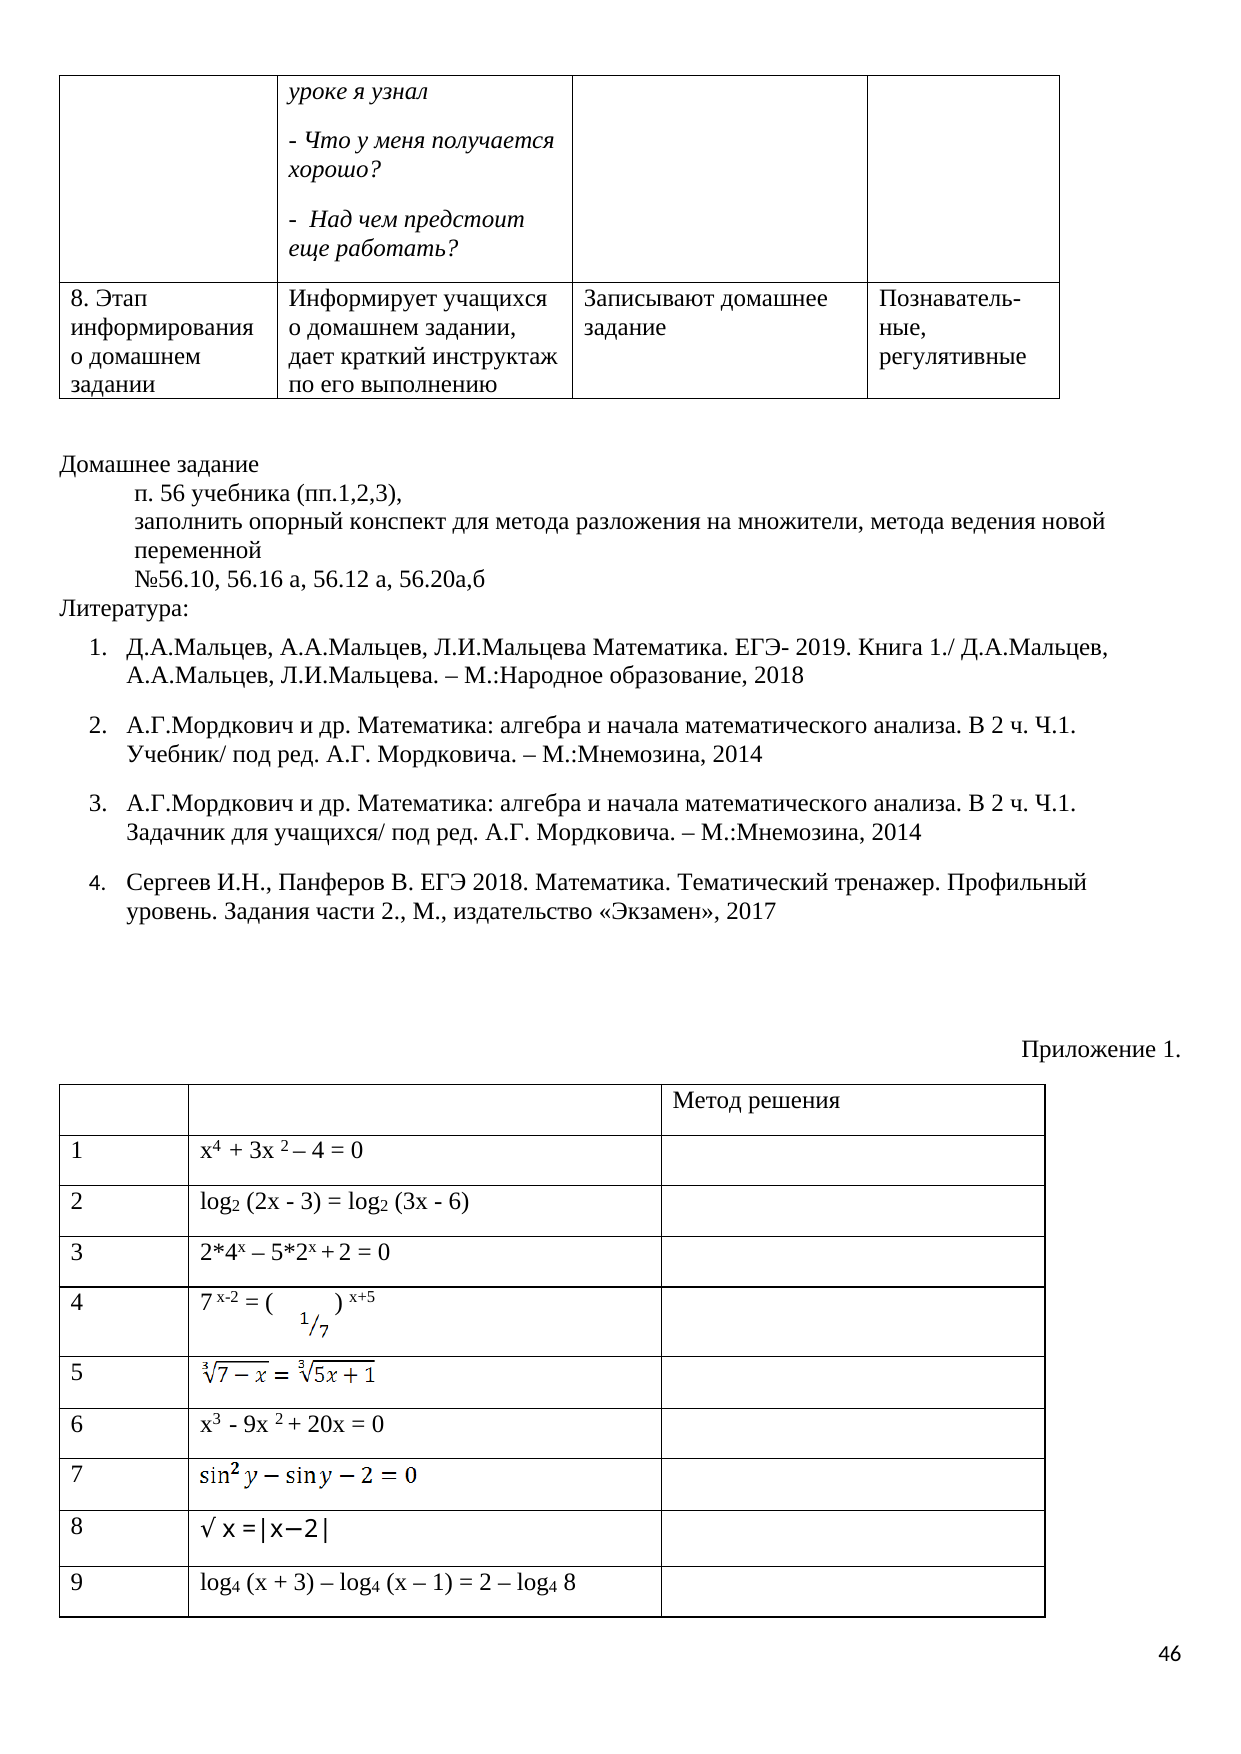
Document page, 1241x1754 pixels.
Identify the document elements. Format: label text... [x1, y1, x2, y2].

text Приложение 1. [134, 1034, 1181, 1063]
table_cell 3 [60, 1237, 188, 1286]
table_cell 2 [60, 1186, 188, 1236]
table_cell 4 [60, 1288, 188, 1356]
table_cell уроке я узнал - Что у меня получается хорошо? - Над чем предстоит еще работать? [278, 76, 572, 282]
text заполнить опорный конспект для метода разложения на множители, метода ведения новой переменной [134, 506, 1181, 564]
table_header [189, 1085, 661, 1134]
text №56.10, 56.16 а, 56.12 а, 56.20а,б [134, 564, 1181, 593]
text Литература: [59, 593, 1181, 621]
table_cell 7 [60, 1459, 188, 1510]
table_cell [662, 1511, 1044, 1566]
table_cell [189, 1357, 661, 1408]
list Д.А.Мальцев, А.А.Мальцев, Л.И.Мальцева Математика. ЕГЭ- 2019. Книга 1./ Д.А.Мальцев, А.А.Мальцев, Л.И.Мальцева. – М.:Народное образование, 2018 [89, 632, 1181, 689]
table_cell [868, 76, 1059, 282]
table_cell [662, 1237, 1044, 1286]
table_cell [662, 1567, 1044, 1616]
list Сергеев И.Н., Панферов В. ЕГЭ 2018. Математика. Тематический тренажер. Профильный уровень. Задания части 2., М., издательство «Экзамен», 2017 [89, 867, 1181, 925]
table_cell Познаватель-ные, регулятивные [868, 283, 1059, 398]
table_cell [662, 1186, 1044, 1236]
table_cell 9 [60, 1567, 188, 1616]
table_cell √ x =|x−2| [189, 1511, 661, 1566]
table_header Метод решения [662, 1085, 1044, 1134]
list А.Г.Мордкович и др. Математика: алгебра и начала математического анализа. В 2 ч. Ч.1. Задачник для учащихся/ под ред. А.Г. Мордковича. – М.:Мнемозина, 2014 [89, 788, 1181, 846]
table_cell log4 (x + 3) – log4 (x – 1) = 2 – log4 8 [189, 1567, 661, 1616]
table_cell [573, 76, 867, 282]
table_cell [662, 1409, 1044, 1458]
text п. 56 учебника (пп.1,2,3), [134, 478, 1181, 506]
table_cell [189, 1459, 661, 1510]
table_cell 5 [60, 1357, 188, 1408]
table_cell [662, 1357, 1044, 1408]
table_cell х3 - 9х 2 + 20х = 0 [189, 1409, 661, 1458]
table_cell 8 [60, 1511, 188, 1566]
table_cell 8. Этап информирования о домашнем задании [60, 283, 277, 398]
table_cell 1 [60, 1136, 188, 1185]
table_cell [662, 1288, 1044, 1356]
table_cell [662, 1459, 1044, 1510]
table_cell 6 [60, 1409, 188, 1458]
table_cell х4 + 3х 2 – 4 = 0 [189, 1136, 661, 1185]
table_header [60, 1085, 188, 1134]
table_cell Записывают домашнее задание [573, 283, 867, 398]
table_cell 2*4х – 5*2х + 2 = 0 [189, 1237, 661, 1286]
table_cell 7 х-2 = ( ) х+5 [189, 1288, 661, 1356]
list А.Г.Мордкович и др. Математика: алгебра и начала математического анализа. В 2 ч. Ч.1. Учебник/ под ред. А.Г. Мордковича. – М.:Мнемозина, 2014 [89, 710, 1181, 768]
text Домашнее задание [59, 449, 1181, 478]
table_cell Информирует учащихся о домашнем задании, дает краткий инструктаж по его выполнению [278, 283, 572, 398]
table_cell [662, 1136, 1044, 1185]
table_cell log2 (2x - 3) = log2 (3x - 6) [189, 1186, 661, 1236]
table_cell [60, 76, 277, 282]
